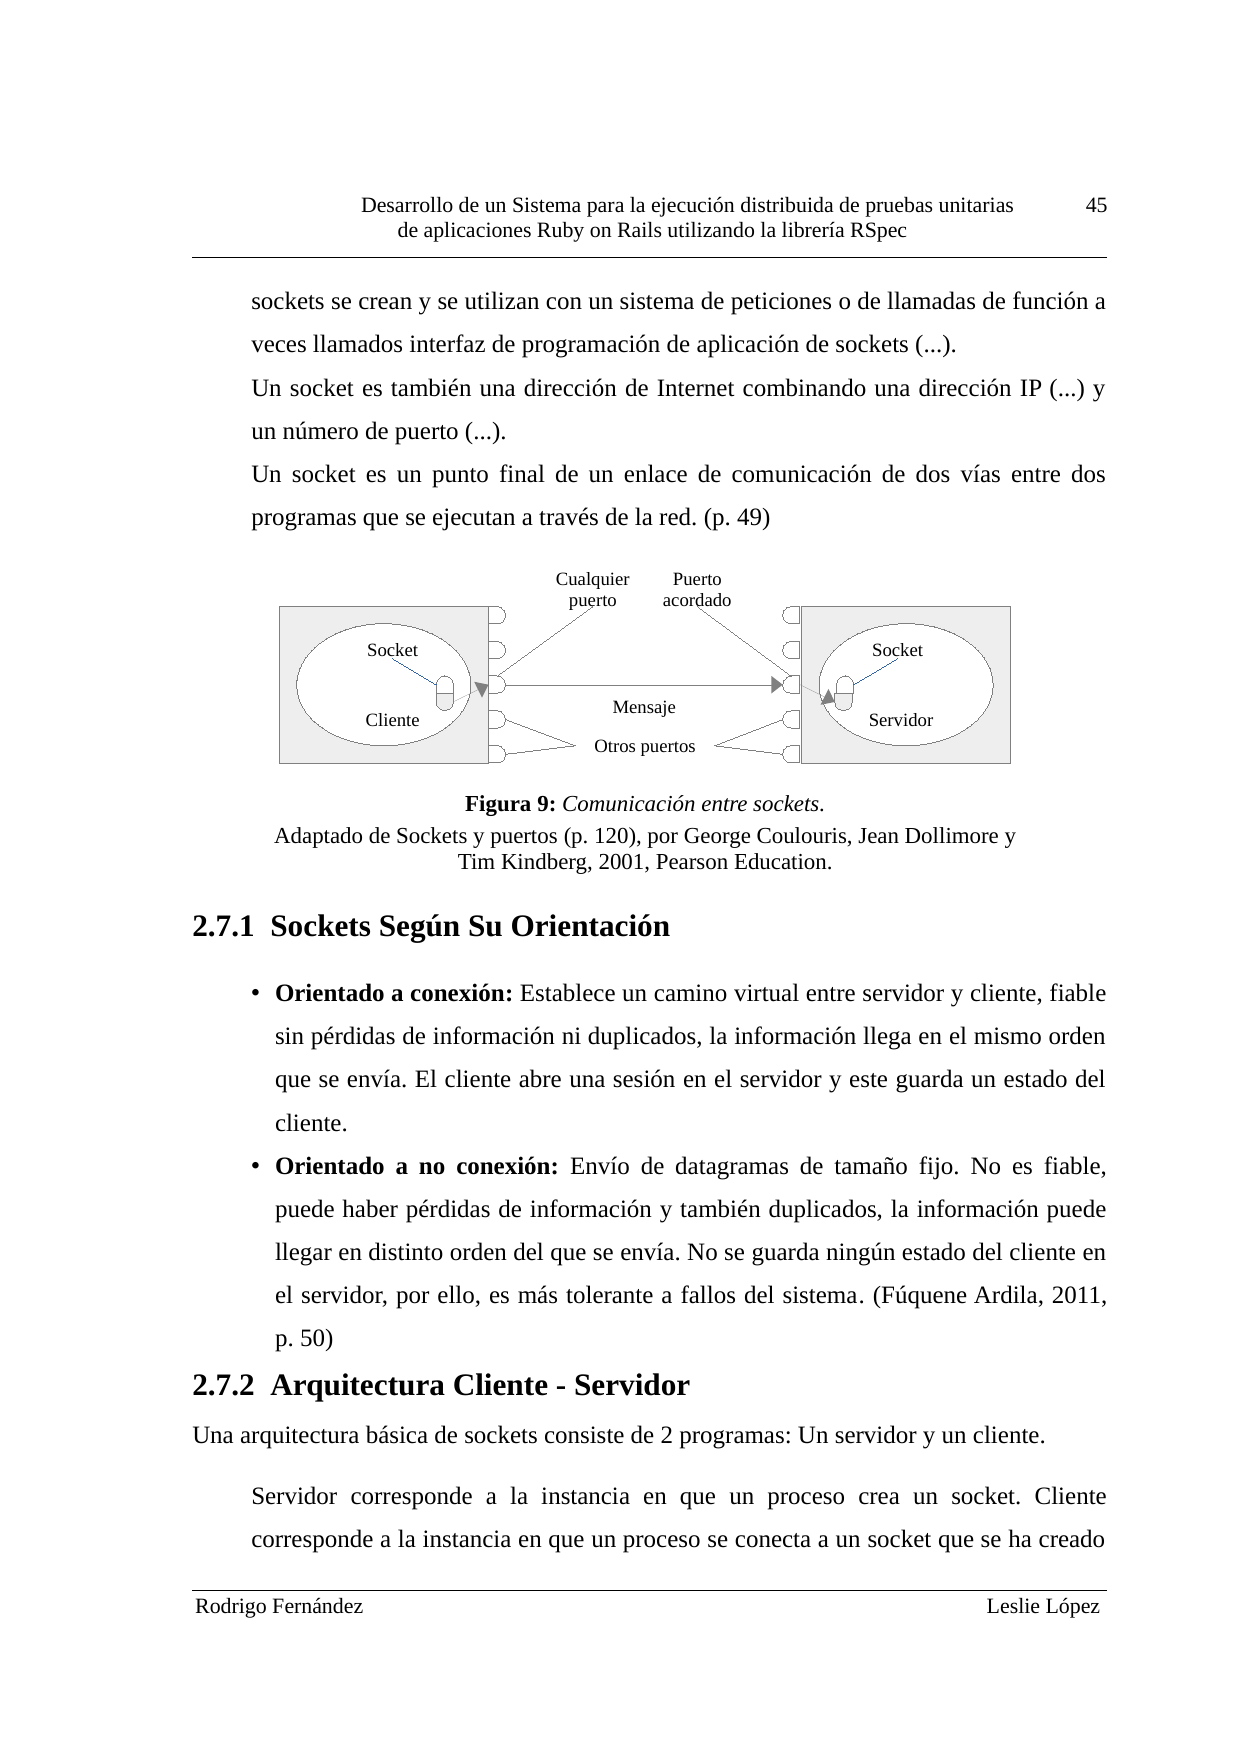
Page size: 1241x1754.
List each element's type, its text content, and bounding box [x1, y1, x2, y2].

subtitle Sockets según su orientación [192, 907, 1107, 943]
text Figura 9: Comunicación entre sockets. [257, 790, 1033, 816]
text Una arquitectura básica de sockets consiste de 2 programas: Un servidor y un cliente. [192, 1420, 1107, 1449]
text Un socket es un punto final de un enlace de comunicación de dos vías entre dos programas que se ejecutan a través de la red. (p. 49) [251, 459, 1107, 531]
text Un socket es también una dirección de Internet combinando una dirección IP (...) y un número de puerto (...). [251, 373, 1107, 444]
text Servidor corresponde a la instancia en que un proceso crea un socket. Cliente corresponde a la instancia en que un proceso se conecta a un socket que se ha creado [251, 1481, 1107, 1553]
text sockets se crean y se utilizan con un sistema de peticiones o de llamadas de función a veces llamados interfaz de programación de aplicación de sockets (...). [251, 286, 1107, 358]
list Orientado a conexión: Establece un camino virtual entre servidor y cliente, fiable sin pérdidas de información ni duplicados, la información llega en el mismo orden que se envía. El cliente abre una sesión en el servidor y este guarda un estado del cliente. [251, 978, 1107, 1136]
text Adaptado de Sockets y puertos (p. 120), por George Coulouris, Jean Dollimore y Tim Kindberg, 2001, Pearson Education. [257, 822, 1033, 875]
subtitle Arquitectura cliente - servidor [192, 1366, 1107, 1402]
list Orientado a no conexión: Envío de datagramas de tamaño fijo. No es fiable, puede haber pérdidas de información y también duplicados, la información puede llegar en distinto orden del que se envía. No se guarda ningún estado del cliente en el servidor, por ello, es más tolerante a fallos del sistema. (Fúquene Ardila, 2011, p. 50)⁠ [251, 1151, 1107, 1352]
